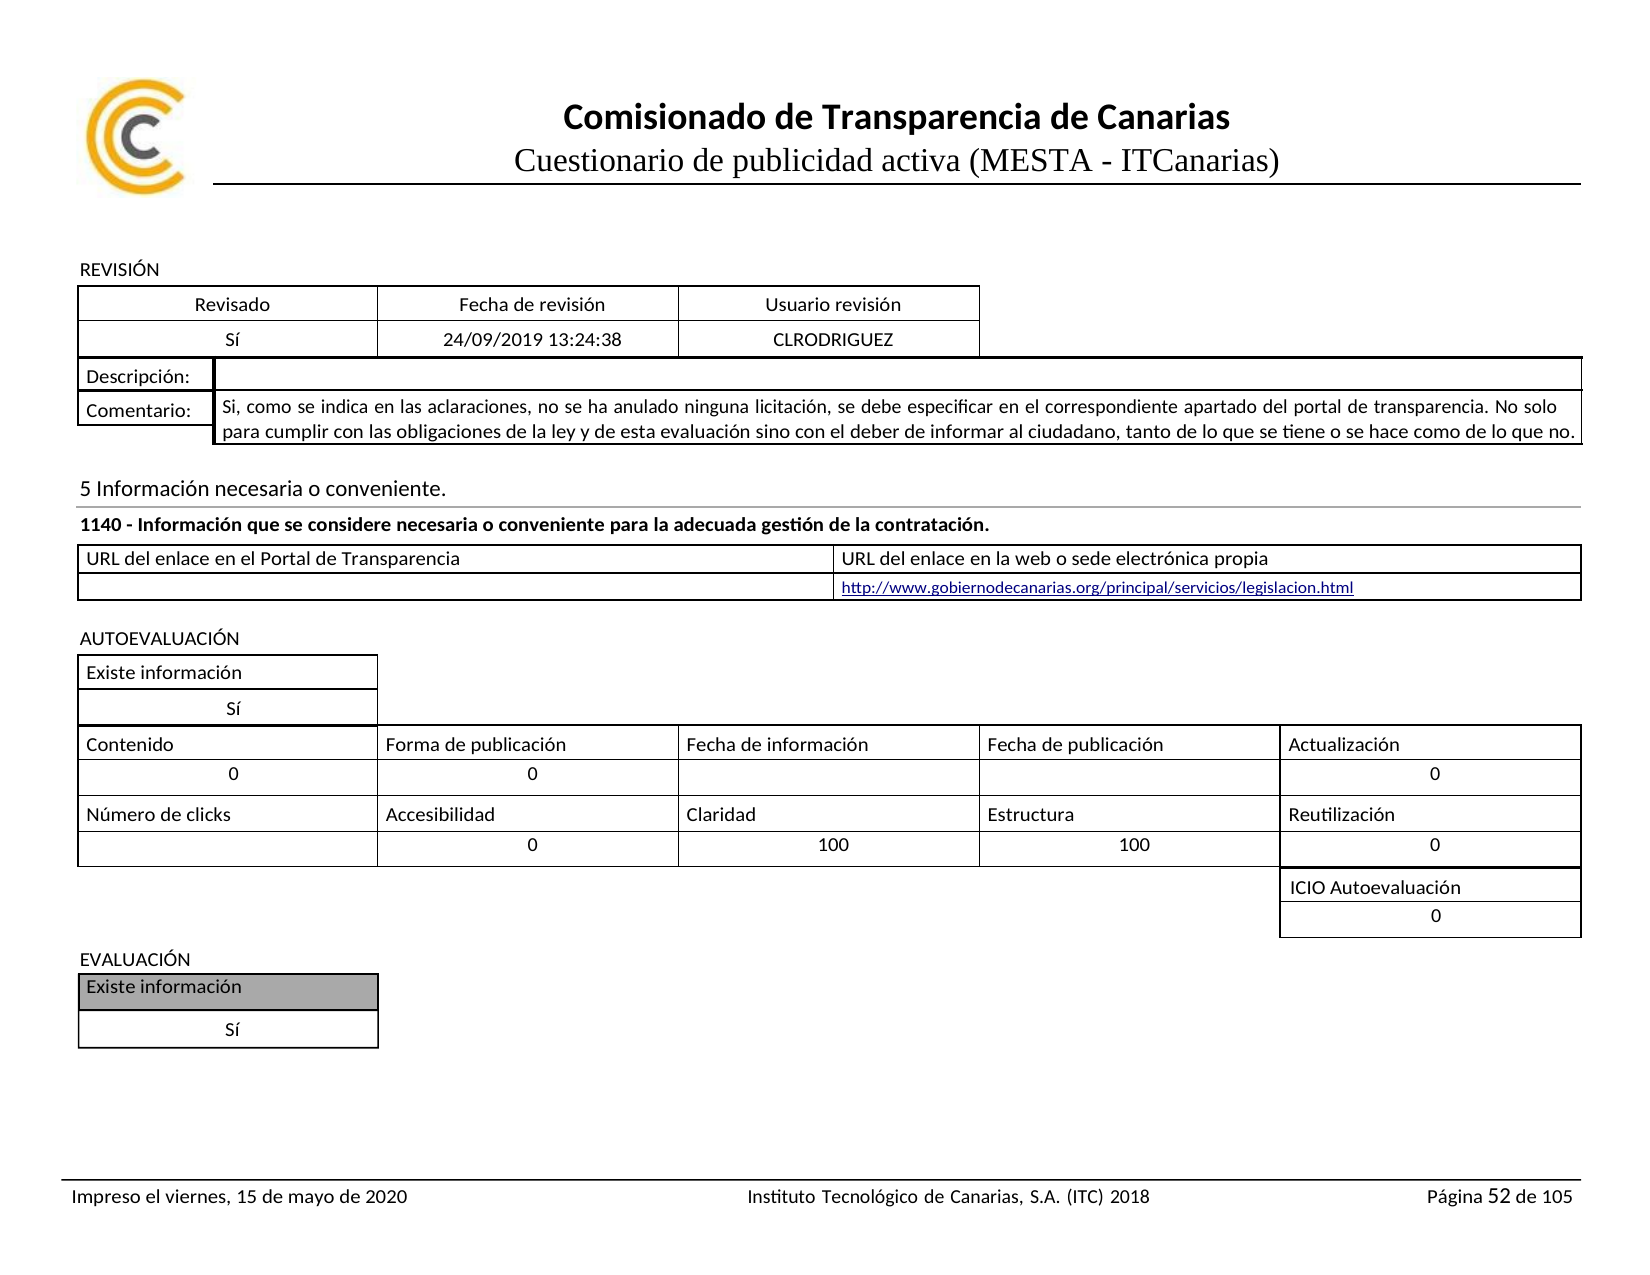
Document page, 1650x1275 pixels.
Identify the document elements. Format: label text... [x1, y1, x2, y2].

list Información necesaria o conveniente. [79, 474, 1594, 502]
table_cell 0 [1281, 832, 1580, 866]
table_cell 100 [679, 832, 979, 866]
table_header Usuario revisión [679, 287, 979, 319]
table_cell http://www.gobiernodecanarias.org/principal/servicios/legislacion.html [834, 574, 1580, 599]
table_cell Reutilización [1281, 796, 1580, 831]
table_header Fecha de revisión [378, 287, 678, 319]
table_cell 0 [79, 760, 377, 794]
table_header URL del enlace en el Portal de Transparencia [79, 546, 833, 572]
table_cell Fecha de información [679, 726, 979, 759]
table_cell [79, 574, 833, 599]
table_cell [78, 867, 1279, 937]
table_cell [679, 760, 979, 794]
table_cell CLRODRIGUEZ [679, 321, 979, 356]
table_cell 0 [1281, 902, 1580, 937]
table_cell Sí [79, 690, 377, 724]
text REVISIÓN [79, 257, 1594, 281]
table_header [378, 654, 1581, 724]
table_cell 100 [980, 832, 1279, 866]
table_cell [980, 760, 1279, 794]
table_cell Sí [79, 321, 377, 356]
table_cell 0 [1281, 760, 1580, 794]
table_cell 0 [378, 832, 678, 866]
table_cell Estructura [980, 796, 1279, 831]
table_cell 0 [378, 760, 678, 794]
table_header [980, 285, 1582, 356]
table_cell Claridad [679, 796, 979, 831]
text EVALUACIÓN [79, 947, 1594, 971]
table_cell Número de clicks [79, 796, 377, 831]
table_cell [78, 426, 212, 443]
table_cell Comentario: [79, 392, 212, 424]
table_cell 24/09/2019 13:24:38 [378, 321, 678, 356]
table_cell Accesibilidad [378, 796, 678, 831]
table_cell [216, 359, 1581, 389]
table_cell Si, como se indica en las aclaraciones, no se ha anulado ninguna licitación, se debe especificar en el correspondiente apartado del portal de transparencia. No solo para cumplir con las obligaciones de la ley y de esta evaluación sino con el deber de informar al ciudadano, tanto de lo que se tiene o se hace como de lo que no. [216, 391, 1581, 443]
table_header Revisado [79, 287, 377, 319]
text 1140 - Información que se considere necesaria o conveniente para la adecuada gestión de la contratación. [79, 512, 1594, 536]
table_cell Forma de publicación [378, 726, 678, 759]
table_header URL del enlace en la web o sede electrónica propia [834, 546, 1580, 572]
table_cell Contenido [79, 727, 377, 759]
table_cell ICIO Autoevaluación [1281, 869, 1580, 901]
table_cell Descripción: [79, 359, 212, 389]
table_cell Fecha de publicación [980, 726, 1279, 759]
table_cell Actualización [1281, 726, 1580, 759]
text AUTOEVALUACIÓN [79, 626, 1594, 650]
table_cell [79, 832, 377, 866]
table_header Existe información [79, 656, 377, 688]
